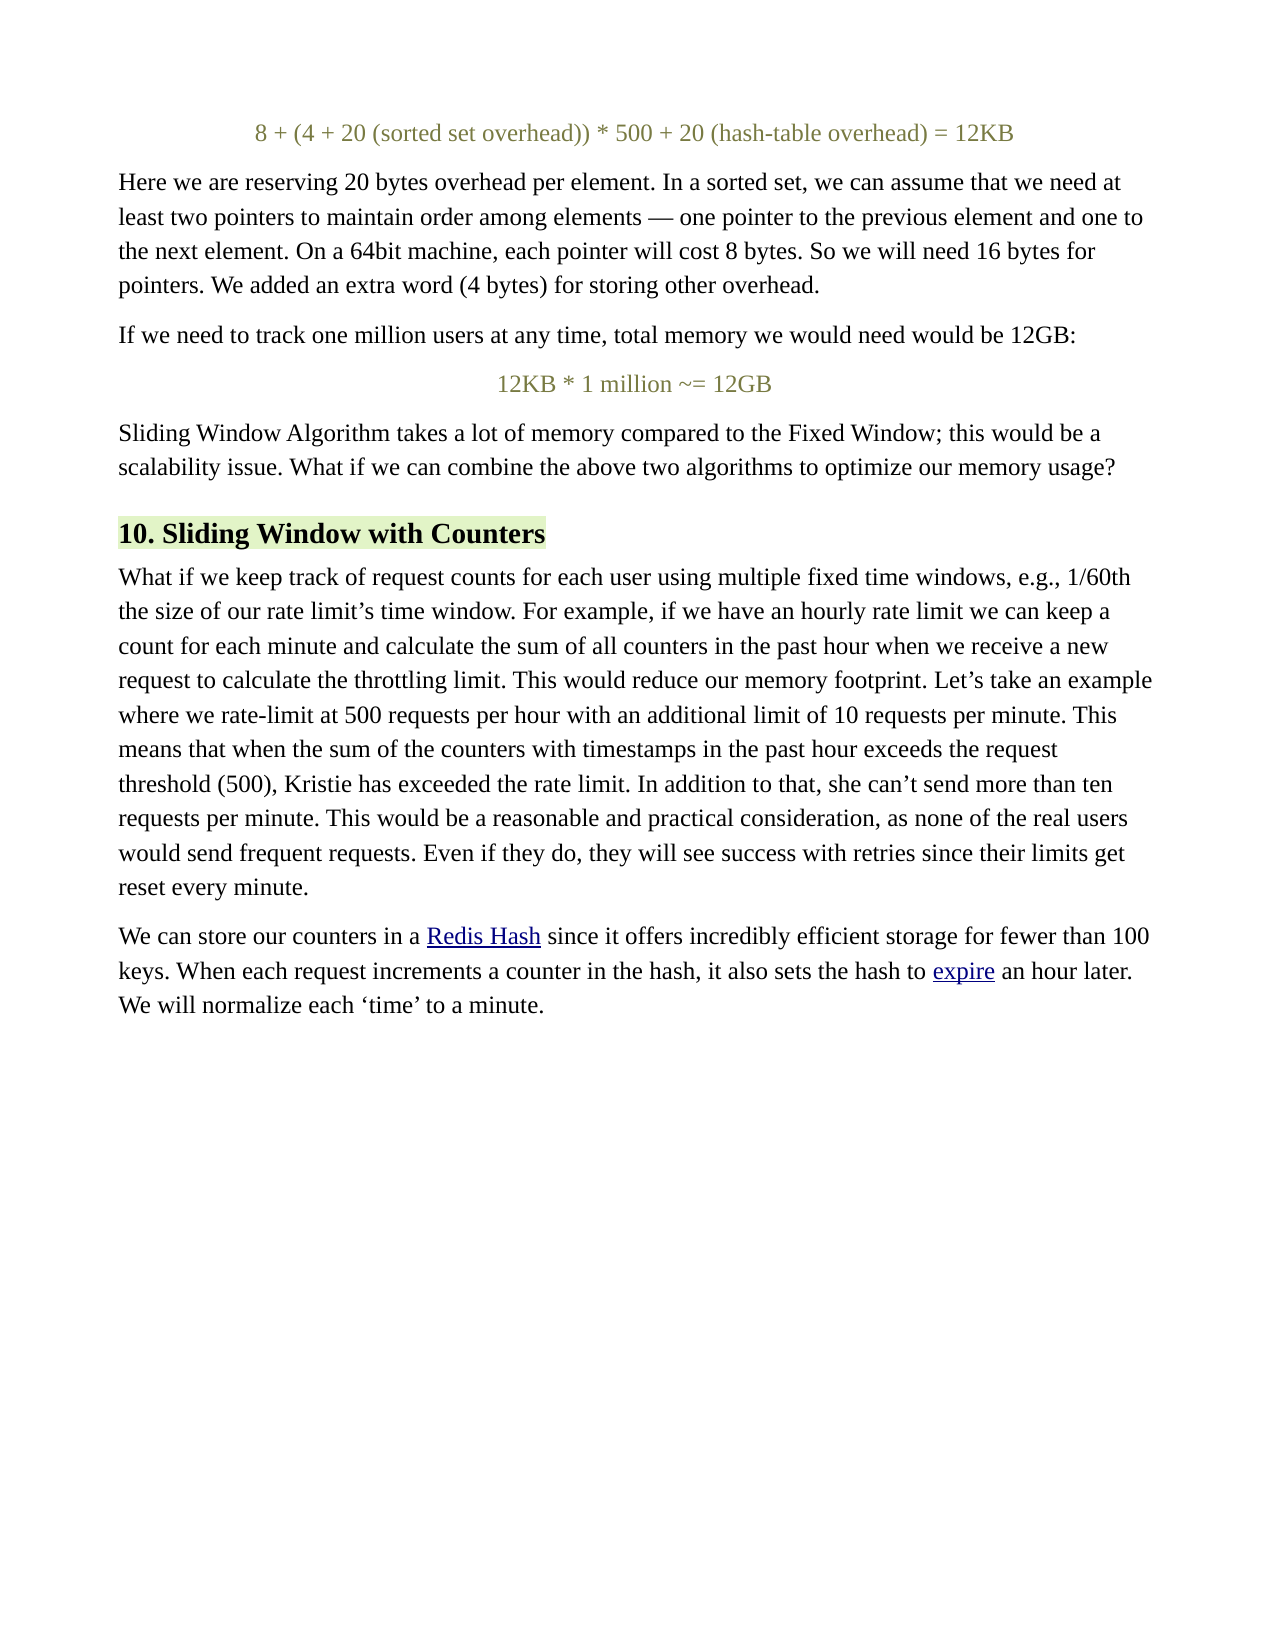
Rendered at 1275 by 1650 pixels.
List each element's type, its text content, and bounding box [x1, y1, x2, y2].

text What if we keep track of request counts for each user using multiple fixed time windows, e.g., 1/60th the size of our rate limit’s time window. For example, if we have an hourly rate limit we can keep a count for each minute and calculate the sum of all counters in the past hour when we receive a new request to calculate the throttling limit. This would reduce our memory footprint. Let’s take an example where we rate-limit at 500 requests per hour with an additional limit of 10 requests per minute. This means that when the sum of the counters with timestamps in the past hour exceeds the request threshold (500), Kristie has exceeded the rate limit. In addition to that, she can’t send more than ten requests per minute. This would be a reasonable and practical consideration, as none of the real users would send frequent requests. Even if they do, they will see success with retries since their limits get reset every minute. [118, 562, 1157, 901]
text We can store our counters in a Redis Hash since it offers incredibly efficient storage for fewer than 100 keys. When each request increments a counter in the hash, it also sets the hash to expire an hour later. We will normalize each ‘time’ to a minute. [118, 921, 1157, 1019]
subtitle 10. Sliding Window with Counters [118, 516, 1157, 549]
text If we need to track one million users at any time, total memory we would need would be 12GB: [118, 320, 1157, 348]
text Sliding Window Algorithm takes a lot of memory compared to the Fixed Window; this would be a scalability issue. What if we can combine the above two algorithms to optimize our memory usage? [118, 418, 1157, 481]
text Here we are reserving 20 bytes overhead per element. In a sorted set, we can assume that we need at least two pointers to maintain order among elements — one pointer to the previous element and one to the next element. On a 64bit machine, each pointer will cost 8 bytes. So we will need 16 bytes for pointers. We added an extra word (4 bytes) for storing other overhead. [118, 167, 1157, 299]
text 12KB * 1 million ~= 12GB [118, 369, 1157, 397]
text 8 + (4 + 20 (sorted set overhead)) * 500 + 20 (hash-table overhead) = 12KB [118, 118, 1157, 147]
